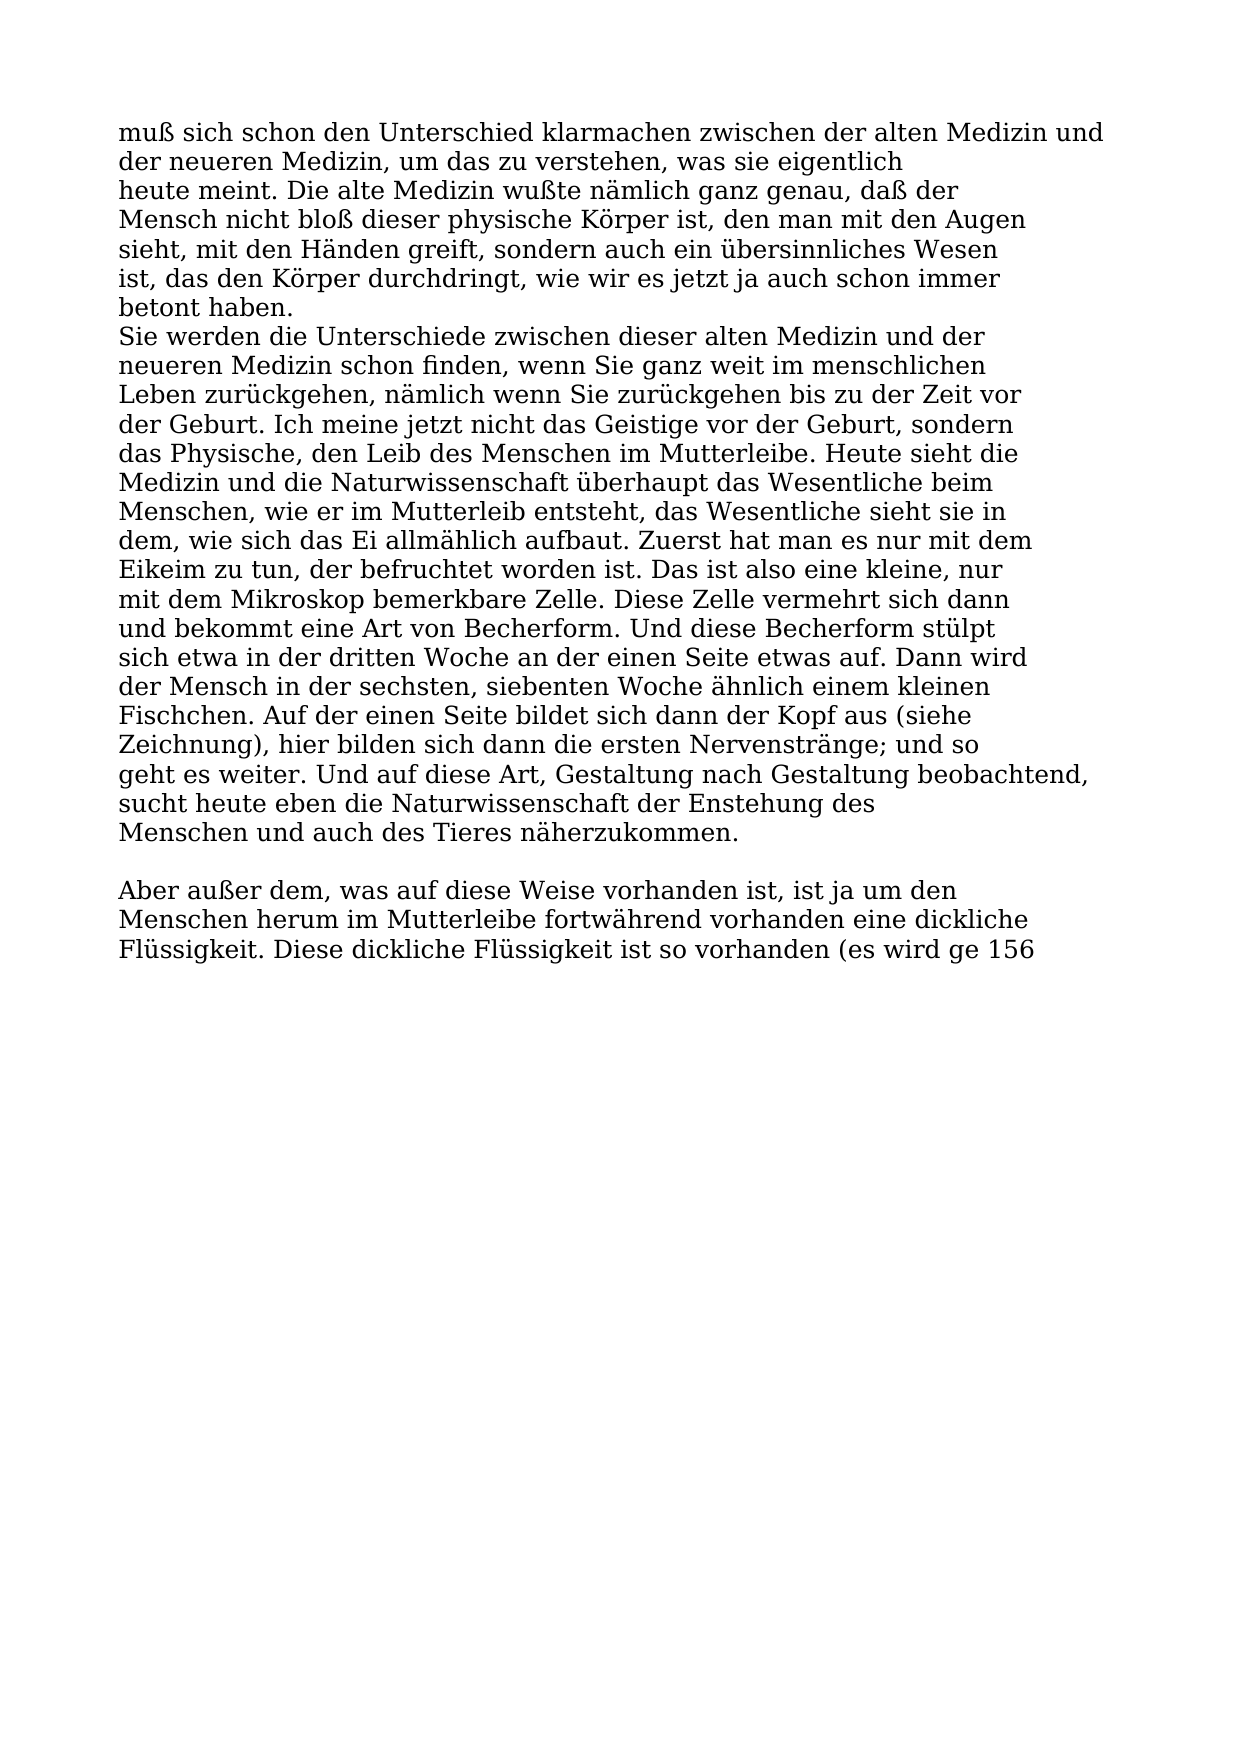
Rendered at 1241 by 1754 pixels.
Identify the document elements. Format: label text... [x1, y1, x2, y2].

text Leben zurückgehen, nämlich wenn Sie zurückgehen bis zu der Zeit vor [118, 381, 1122, 410]
text Menschen und auch des Tieres näherzukommen. [118, 818, 1122, 847]
text Aber außer dem, was auf diese Weise vorhanden ist, ist ja um den [118, 876, 1122, 906]
text mit dem Mikroskop bemerkbare Zelle. Diese Zelle vermehrt sich dann [118, 585, 1122, 614]
text der Geburt. Ich meine jetzt nicht das Geistige vor der Geburt, sondern [118, 410, 1122, 439]
text sieht, mit den Händen greift, sondern auch ein übersinnliches Wesen [118, 235, 1122, 264]
text Mensch nicht bloß dieser physische Körper ist, den man mit den Augen [118, 206, 1122, 235]
text heute meint. Die alte Medizin wußte nämlich ganz genau, daß der [118, 176, 1122, 206]
text muß sich schon den Unterschied klarmachen zwischen der alten Medizin und der neueren Medizin, um das zu verstehen, was sie eigentlich [118, 118, 1122, 176]
text Eikeim zu tun, der befruchtet worden ist. Das ist also eine kleine, nur [118, 556, 1122, 585]
text ist, das den Körper durchdringt, wie wir es jetzt ja auch schon immer [118, 264, 1122, 293]
text Fischchen. Auf der einen Seite bildet sich dann der Kopf aus (siehe [118, 701, 1122, 731]
text Sie werden die Unterschiede zwischen dieser alten Medizin und der [118, 322, 1122, 351]
text neueren Medizin schon finden, wenn Sie ganz weit im menschlichen [118, 351, 1122, 381]
text Zeichnung), hier bilden sich dann die ersten Nervenstränge; und so [118, 731, 1122, 760]
text sich etwa in der dritten Woche an der einen Seite etwas auf. Dann wird [118, 643, 1122, 672]
text dem, wie sich das Ei allmählich aufbaut. Zuerst hat man es nur mit dem [118, 526, 1122, 556]
text das Physische, den Leib des Menschen im Mutterleibe. Heute sieht die [118, 439, 1122, 468]
text Flüssigkeit. Diese dickliche Flüssigkeit ist so vorhanden (es wird ge 156 [118, 935, 1122, 964]
text der Mensch in der sechsten, siebenten Woche ähnlich einem kleinen [118, 672, 1122, 701]
text Menschen, wie er im Mutterleib entsteht, das Wesentliche sieht sie in [118, 497, 1122, 526]
text und bekommt eine Art von Becherform. Und diese Becherform stülpt [118, 614, 1122, 643]
text betont haben. [118, 293, 1122, 322]
text Medizin und die Naturwissenschaft überhaupt das Wesentliche beim [118, 468, 1122, 497]
text geht es weiter. Und auf diese Art, Gestaltung nach Gestaltung beobachtend, sucht heute eben die Naturwissenschaft der Enstehung des [118, 760, 1122, 818]
text Menschen herum im Mutterleibe fortwährend vorhanden eine dickliche [118, 906, 1122, 935]
